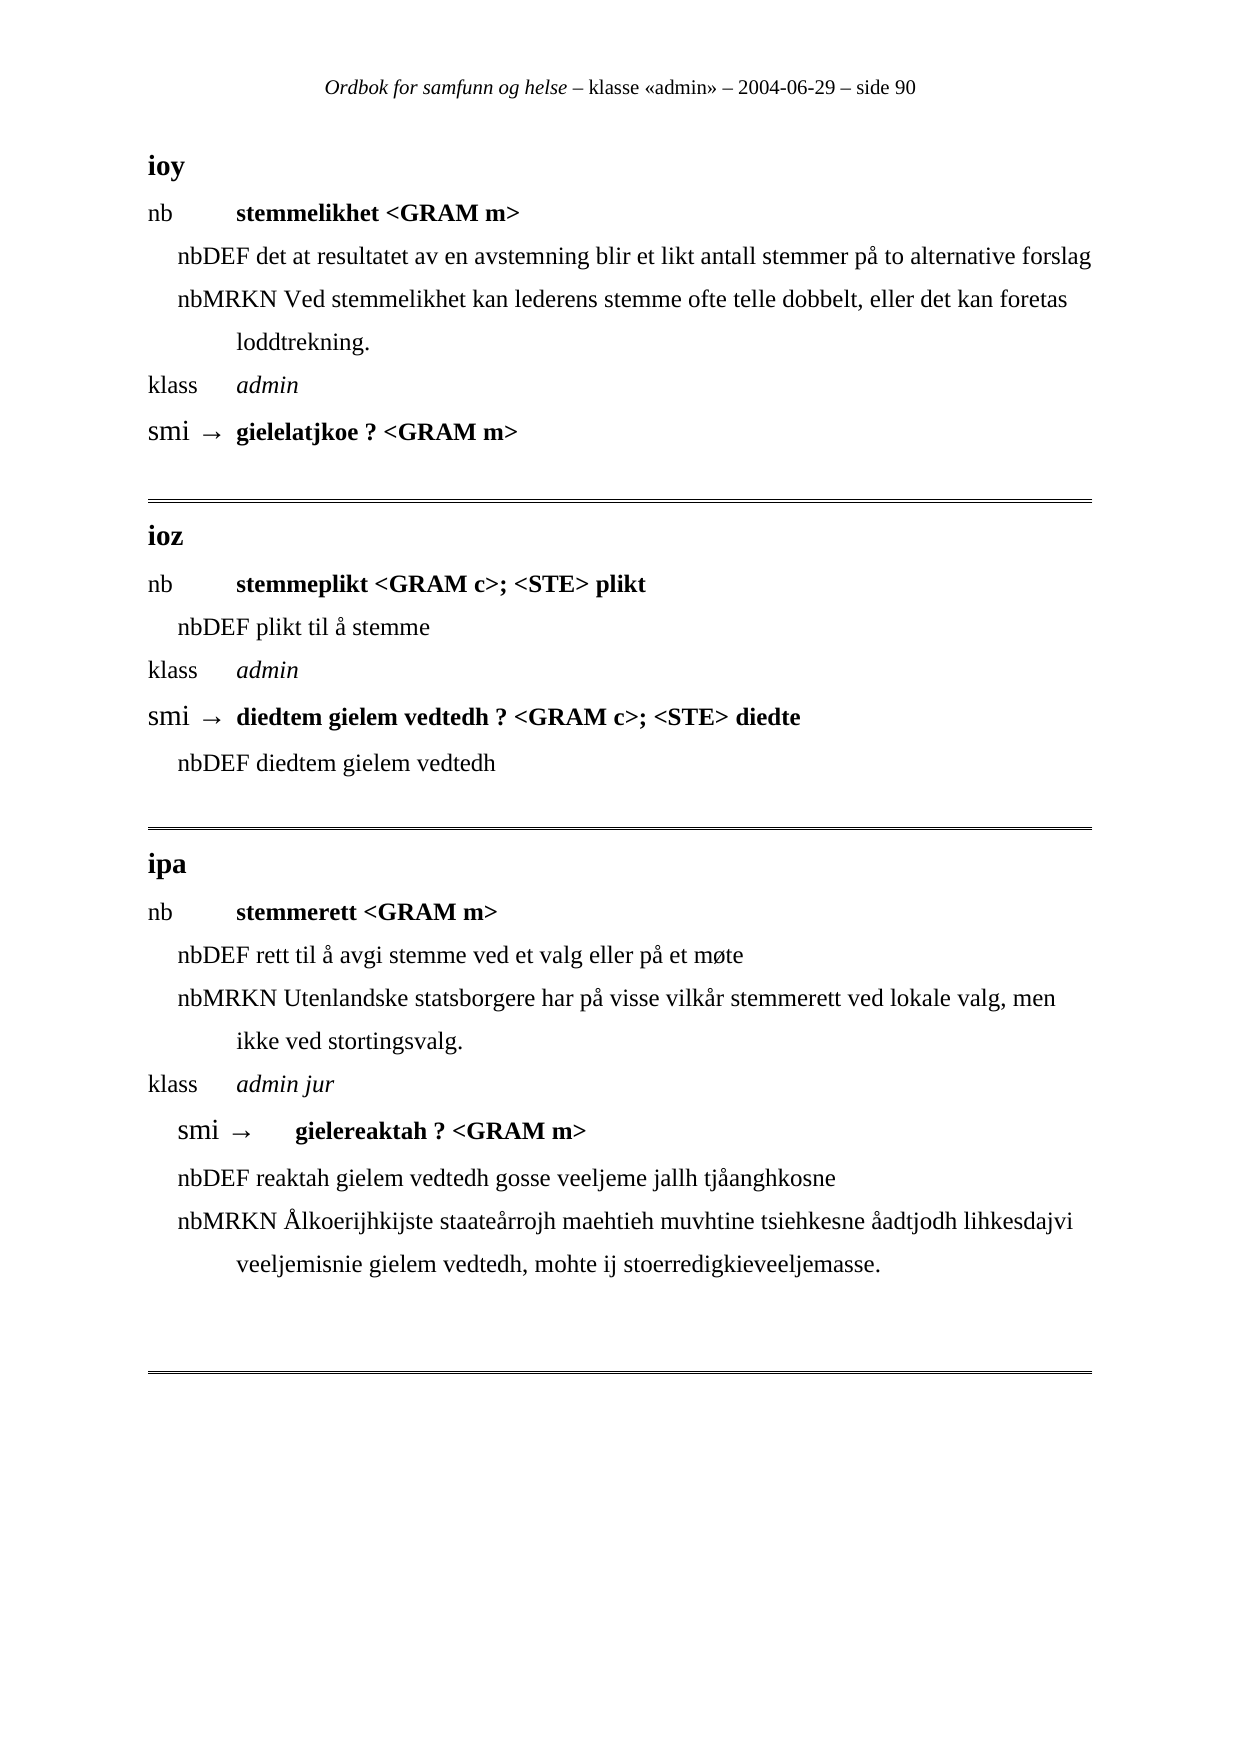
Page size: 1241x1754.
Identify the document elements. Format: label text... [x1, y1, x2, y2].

text nb stemmelikhet <GRAM m> [148, 198, 1092, 227]
text nbDEF diedtem gielem vedtedh [177, 748, 1092, 777]
text ioz [148, 518, 1092, 552]
text nbDEF det at resultatet av en avstemning blir et likt antall stemmer på to alternative forslag [177, 241, 1092, 270]
text smi → gielereaktah ? <GRAM m> [177, 1112, 1092, 1146]
text nbMRKN Ved stemmelikhet kan lederens stemme ofte telle dobbelt, eller det kan foretas loddtrekning. [177, 284, 1092, 356]
text nbMRKN Ålkoerijhkijste staateårrojh maehtieh muvhtine tsiehkesne åadtjodh lihkesdajvi veeljemisnie gielem vedtedh, mohte ij stoerredigkieveeljemasse. [177, 1206, 1092, 1278]
text klass admin [148, 655, 1092, 684]
text nbDEF plikt til å stemme [177, 612, 1092, 641]
text klass admin jur [148, 1069, 1092, 1098]
text ioy [148, 148, 1092, 181]
text klass admin [148, 370, 1092, 399]
text smi → gielelatjkoe ? <GRAM m> [148, 413, 1092, 447]
text nbDEF reaktah gielem vedtedh gosse veeljeme jallh tjåanghkosne [177, 1163, 1092, 1191]
text smi → diedtem gielem vedtedh ? <GRAM c>; <STE> diedte [148, 698, 1092, 732]
text nb stemmeplikt <GRAM c>; <STE> plikt [148, 569, 1092, 598]
text ipa [148, 846, 1092, 880]
text nb stemmerett <GRAM m> [148, 897, 1092, 925]
text nbMRKN Utenlandske statsborgere har på visse vilkår stemmerett ved lokale valg, men ikke ved stortingsvalg. [177, 983, 1092, 1055]
text nbDEF rett til å avgi stemme ved et valg eller på et møte [177, 940, 1092, 968]
